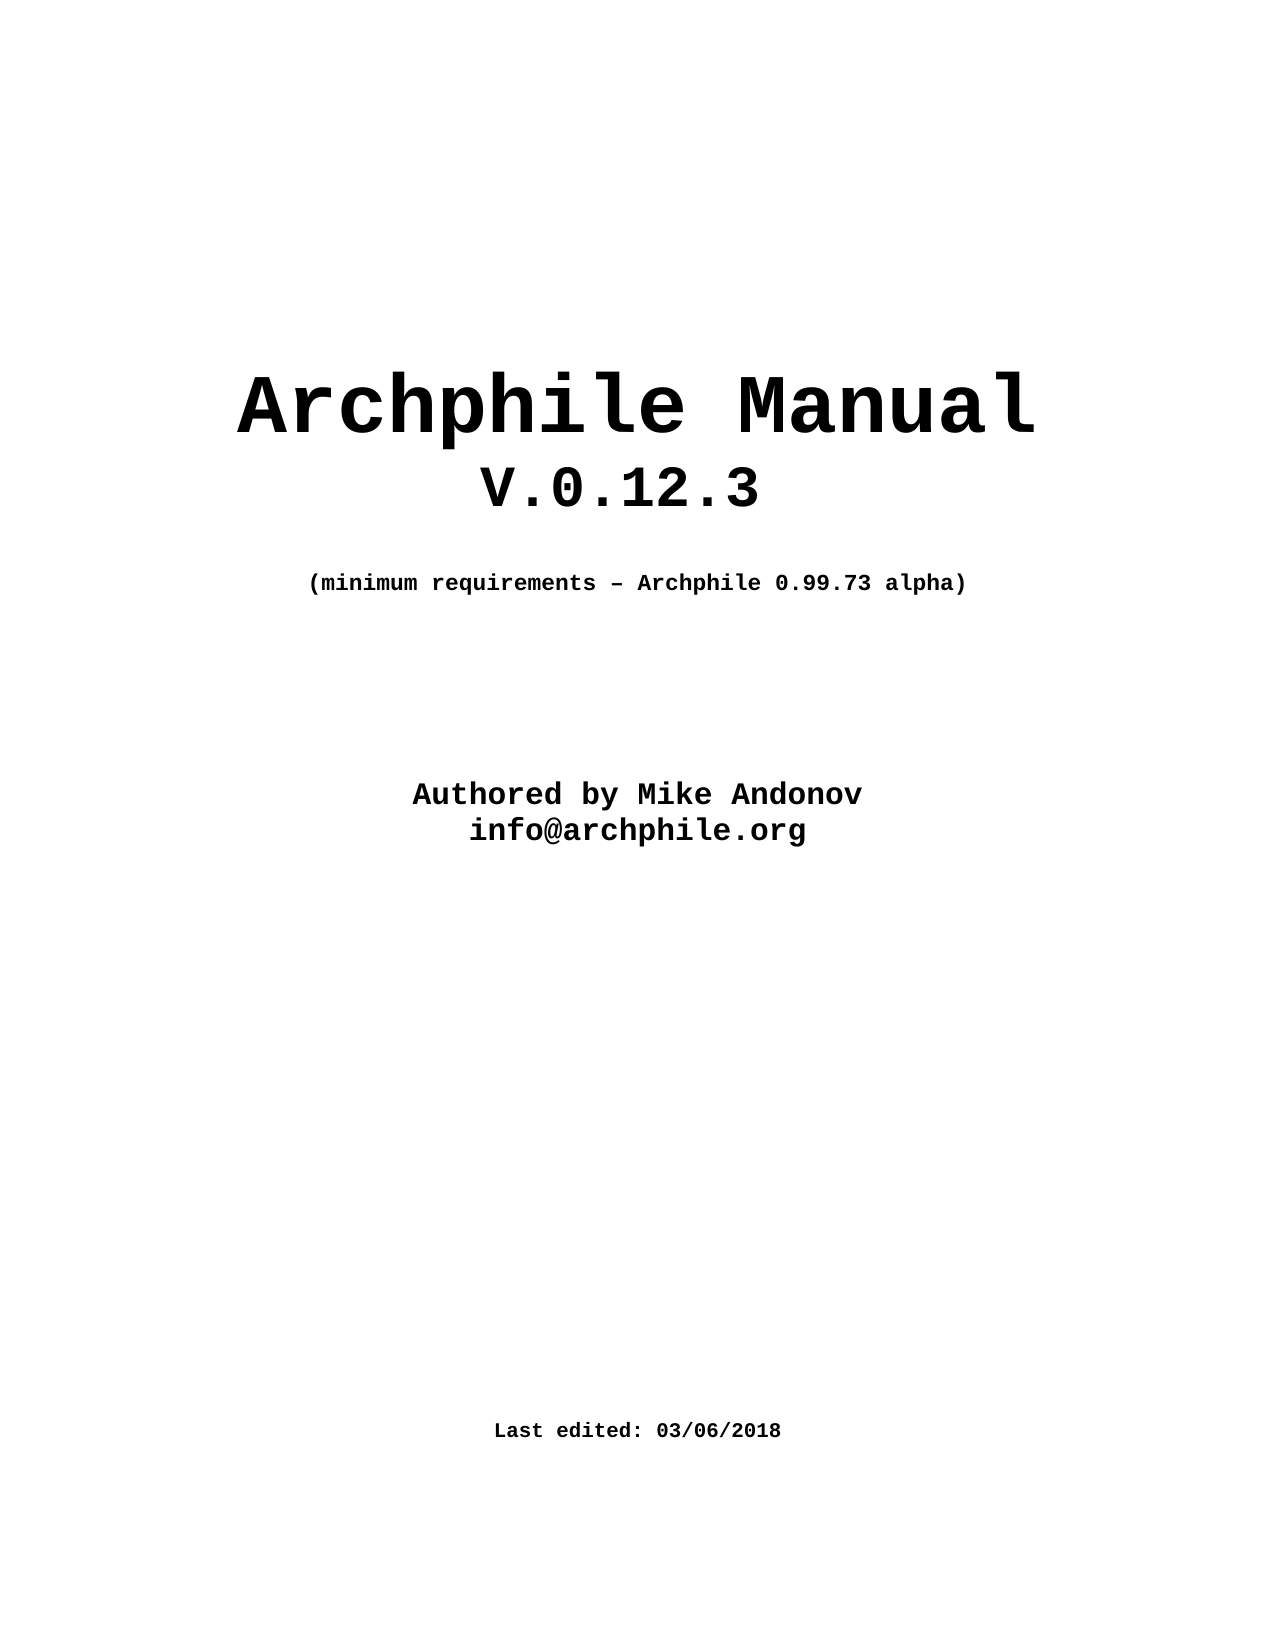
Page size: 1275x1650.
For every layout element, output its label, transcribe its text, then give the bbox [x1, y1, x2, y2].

text Last edited: 03/06/2018 [118, 1420, 1157, 1444]
text (minimum requirements – Archphile 0.99.73 alpha) [118, 571, 1157, 597]
text Archphile Manual V.0.12.3 [118, 363, 1157, 524]
text info@archphile.org [118, 814, 1157, 849]
text Authored by Mike Andonov [118, 779, 1157, 814]
